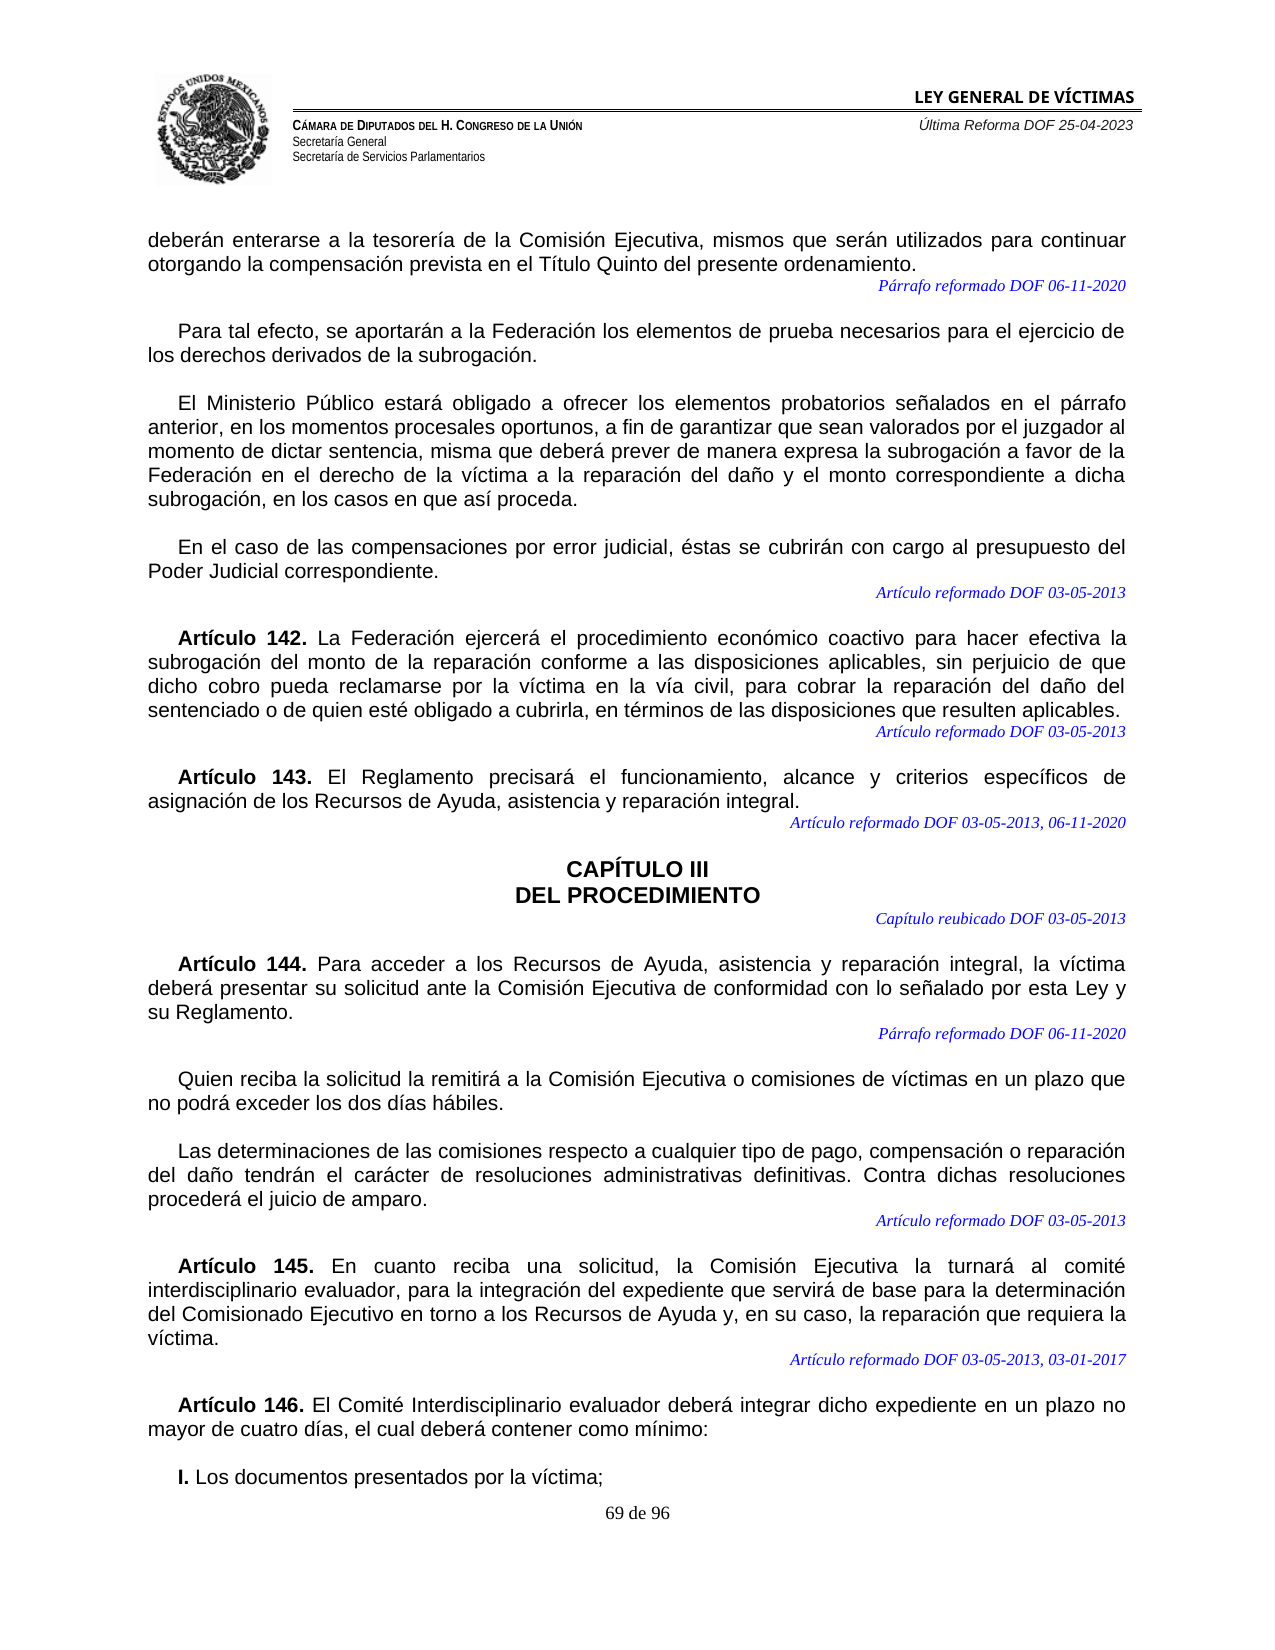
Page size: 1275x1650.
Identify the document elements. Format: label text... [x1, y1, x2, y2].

text Artículo 142. La Federación ejercerá el procedimiento económico coactivo para hacer efectiva la subrogación del monto de la reparación conforme a las disposiciones aplicables, sin perjuicio de que dicho cobro pueda reclamarse por la víctima en la vía civil, para cobrar la reparación del daño del sentenciado o de quien esté obligado a cubrirla, en términos de las disposiciones que resulten aplicables. [148, 626, 1127, 722]
text Artículo 146. El Comité Interdisciplinario evaluador deberá integrar dicho expediente en un plazo no mayor de cuatro días, el cual deberá contener como mínimo: [148, 1393, 1127, 1441]
text DEL PROCEDIMIENTO [148, 882, 1127, 909]
text Quien reciba la solicitud la remitirá a la Comisión Ejecutiva o comisiones de víctimas en un plazo que no podrá exceder los dos días hábiles. [148, 1067, 1127, 1115]
text Artículo reformado DOF 03-05-2013 [148, 1211, 1127, 1230]
text Artículo 145. En cuanto reciba una solicitud, la Comisión Ejecutiva la turnará al comité interdisciplinario evaluador, para la integración del expediente que servirá de base para la determinación del Comisionado Ejecutivo en torno a los Recursos de Ayuda y, en su caso, la reparación que requiera la víctima. [148, 1254, 1127, 1349]
text Párrafo reformado DOF 06-11-2020 [148, 1024, 1127, 1043]
text Artículo 143. El Reglamento precisará el funcionamiento, alcance y criterios específicos de asignación de los Recursos de Ayuda, asistencia y reparación integral. [148, 765, 1127, 813]
text Las determinaciones de las comisiones respecto a cualquier tipo de pago, compensación o reparación del daño tendrán el carácter de resoluciones administrativas definitivas. Contra dichas resoluciones procederá el juicio de amparo. [148, 1139, 1127, 1211]
text Artículo reformado DOF 03-05-2013 [148, 583, 1127, 602]
text I. Los documentos presentados por la víctima; [148, 1464, 1127, 1488]
text Capítulo reubicado DOF 03-05-2013 [148, 909, 1127, 928]
text El Ministerio Público estará obligado a ofrecer los elementos probatorios señalados en el párrafo anterior, en los momentos procesales oportunos, a fin de garantizar que sean valorados por el juzgador al momento de dictar sentencia, misma que deberá prever de manera expresa la subrogación a favor de la Federación en el derecho de la víctima a la reparación del daño y el monto correspondiente a dicha subrogación, en los casos en que así proceda. [148, 391, 1127, 511]
text CAPÍTULO III [148, 856, 1127, 882]
text Para tal efecto, se aportarán a la Federación los elementos de prueba necesarios para el ejercicio de los derechos derivados de la subrogación. [148, 319, 1127, 367]
text En el caso de las compensaciones por error judicial, éstas se cubrirán con cargo al presupuesto del Poder Judicial correspondiente. [148, 535, 1127, 583]
text Artículo reformado DOF 03-05-2013 [148, 722, 1127, 741]
text Párrafo reformado DOF 06-11-2020 [148, 276, 1127, 295]
text Artículo reformado DOF 03-05-2013, 06-11-2020 [148, 813, 1127, 832]
text Artículo reformado DOF 03-05-2013, 03-01-2017 [148, 1349, 1127, 1369]
text Artículo 144. Para acceder a los Recursos de Ayuda, asistencia y reparación integral, la víctima deberá presentar su solicitud ante la Comisión Ejecutiva de conformidad con lo señalado por esta Ley y su Reglamento. [148, 952, 1127, 1024]
text deberán enterarse a la tesorería de la Comisión Ejecutiva, mismos que serán utilizados para continuar otorgando la compensación prevista en el Título Quinto del presente ordenamiento. [148, 228, 1127, 276]
